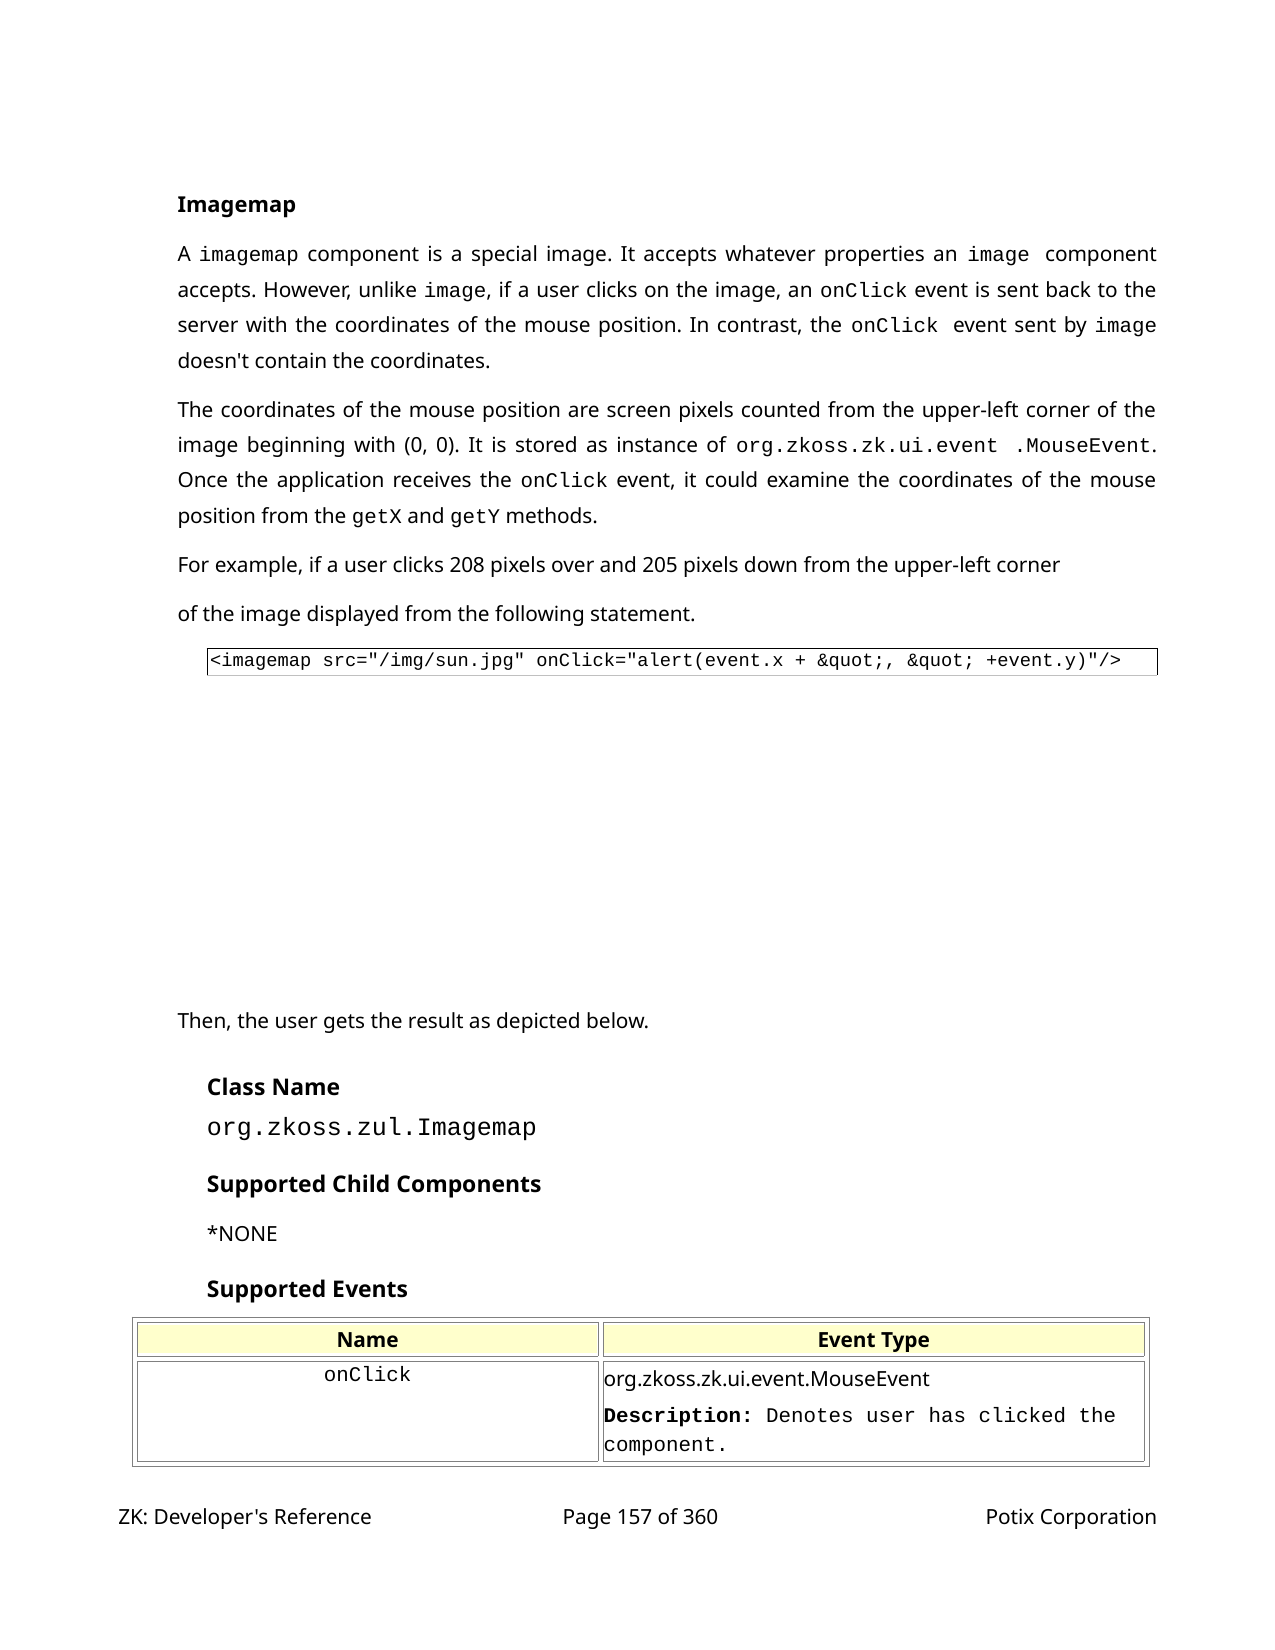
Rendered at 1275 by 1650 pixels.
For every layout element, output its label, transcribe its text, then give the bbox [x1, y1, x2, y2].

subtitle Imagemap [177, 189, 1157, 219]
subtitle Supported Child Components [207, 1168, 1157, 1199]
table_header Event Type [600, 1318, 1147, 1356]
table_header Name [134, 1318, 600, 1356]
text of the image displayed from the following statement. [177, 599, 1157, 627]
text For example, if a user clicks 208 pixels over and 205 pixels down from the upper-left corner [177, 550, 1157, 578]
text Then, the user gets the result as depicted below. [177, 696, 1157, 1034]
text The coordinates of the mouse position are screen pixels counted from the upper-left corner of the image beginning with (0, 0). It is stored as instance of org.zkoss.zk.ui.event .MouseEvent. Once the application receives the onClick event, it could examine the coordinates of the mouse position from the getX and getY methods. [177, 395, 1157, 530]
text *NONE [207, 1219, 1157, 1248]
text A imagemap component is a special image. It accepts whatever properties an image component accepts. However, unlike image, if a user clicks on the image, an onClick event is sent back to the server with the coordinates of the mouse position. In contrast, the onClick event sent by image doesn't contain the coordinates. [177, 239, 1157, 374]
table_cell org.zkoss.zk.ui.event.MouseEvent Description: Denotes user has clicked the component. [600, 1356, 1147, 1461]
text <imagemap src="/img/sun.jpg" onClick="alert(event.x + &quot;, &quot; +event.y)"/> [208, 649, 1157, 675]
subtitle Class Name [207, 1071, 1157, 1102]
table_cell onClick [134, 1356, 600, 1461]
subtitle Supported Events [207, 1273, 1157, 1304]
text org.zkoss.zul.Imagemap [207, 1114, 1157, 1143]
